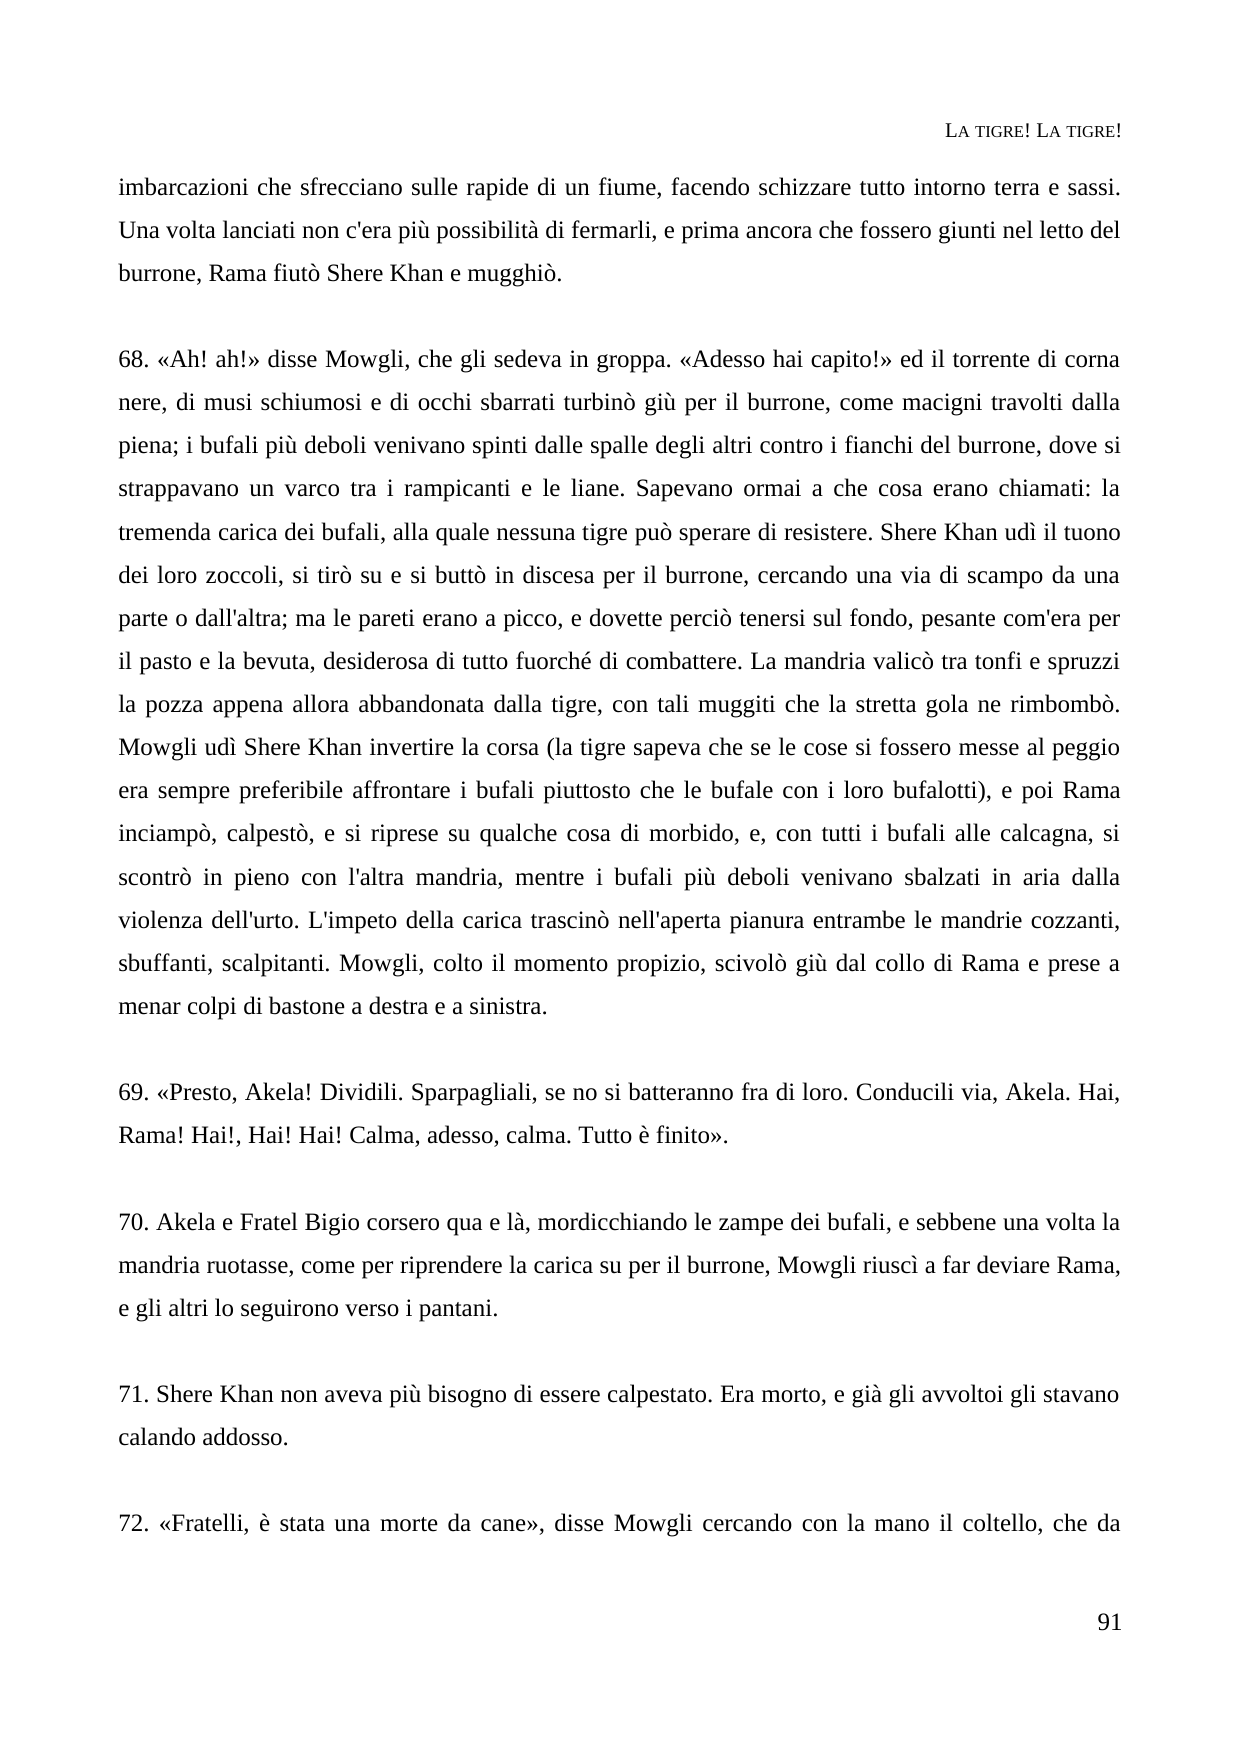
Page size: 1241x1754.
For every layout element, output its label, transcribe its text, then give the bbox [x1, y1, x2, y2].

text imbarcazioni che sfrecciano sulle rapide di un fiume, facendo schizzare tutto intorno terra e sassi. Una volta lanciati non c'era più possibilità di fermarli, e prima ancora che fossero giunti nel letto del burrone, Rama fiutò Shere Khan e mugghiò. [118, 172, 1122, 287]
text 68. «Ah! ah!» disse Mowgli, che gli sedeva in groppa. «Adesso hai capito!» ed il torrente di corna nere, di musi schiumosi e di occhi sbarrati turbinò giù per il burrone, come macigni travolti dalla piena; i bufali più deboli venivano spinti dalle spalle degli altri contro i fianchi del burrone, dove si strappavano un varco tra i rampicanti e le liane. Sapevano ormai a che cosa erano chiamati: la tremenda carica dei bufali, alla quale nessuna tigre può sperare di resistere. Shere Khan udì il tuono dei loro zoccoli, si tirò su e si buttò in discesa per il burrone, cercando una via di scampo da una parte o dall'altra; ma le pareti erano a picco, e dovette perciò tenersi sul fondo, pesante com'era per il pasto e la bevuta, desiderosa di tutto fuorché di combattere. La mandria valicò tra tonfi e spruzzi la pozza appena allora abbandonata dalla tigre, con tali muggiti che la stretta gola ne rimbombò. Mowgli udì Shere Khan invertire la corsa (la tigre sapeva che se le cose si fossero messe al peggio era sempre preferibile affrontare i bufali piuttosto che le bufale con i loro bufalotti), e poi Rama inciampò, calpestò, e si riprese su qualche cosa di morbido, e, con tutti i bufali alle calcagna, si scontrò in pieno con l'altra mandria, mentre i bufali più deboli venivano sbalzati in aria dalla violenza dell'urto. L'impeto della carica trascinò nell'aperta pianura entrambe le mandrie cozzanti, sbuffanti, scalpitanti. Mowgli, colto il momento propizio, scivolò giù dal collo di Rama e prese a menar colpi di bastone a destra e a sinistra. [118, 344, 1122, 1020]
text 71. Shere Khan non aveva più bisogno di essere calpestato. Era morto, e già gli avvoltoi gli stavano calando addosso. [118, 1379, 1122, 1451]
text 69. «Presto, Akela! Dividili. Sparpagliali, se no si batteranno fra di loro. Conducili via, Akela. Hai, Rama! Hai!, Hai! Hai! Calma, adesso, calma. Tutto è finito». [118, 1077, 1122, 1149]
text 72. «Fratelli, è stata una morte da cane», disse Mowgli cercando con la mano il coltello, che da [118, 1508, 1122, 1537]
text 70. Akela e Fratel Bigio corsero qua e là, mordicchiando le zampe dei bufali, e sebbene una volta la mandria ruotasse, come per riprendere la carica su per il burrone, Mowgli riuscì a far deviare Rama, e gli altri lo seguirono verso i pantani. [118, 1207, 1122, 1322]
